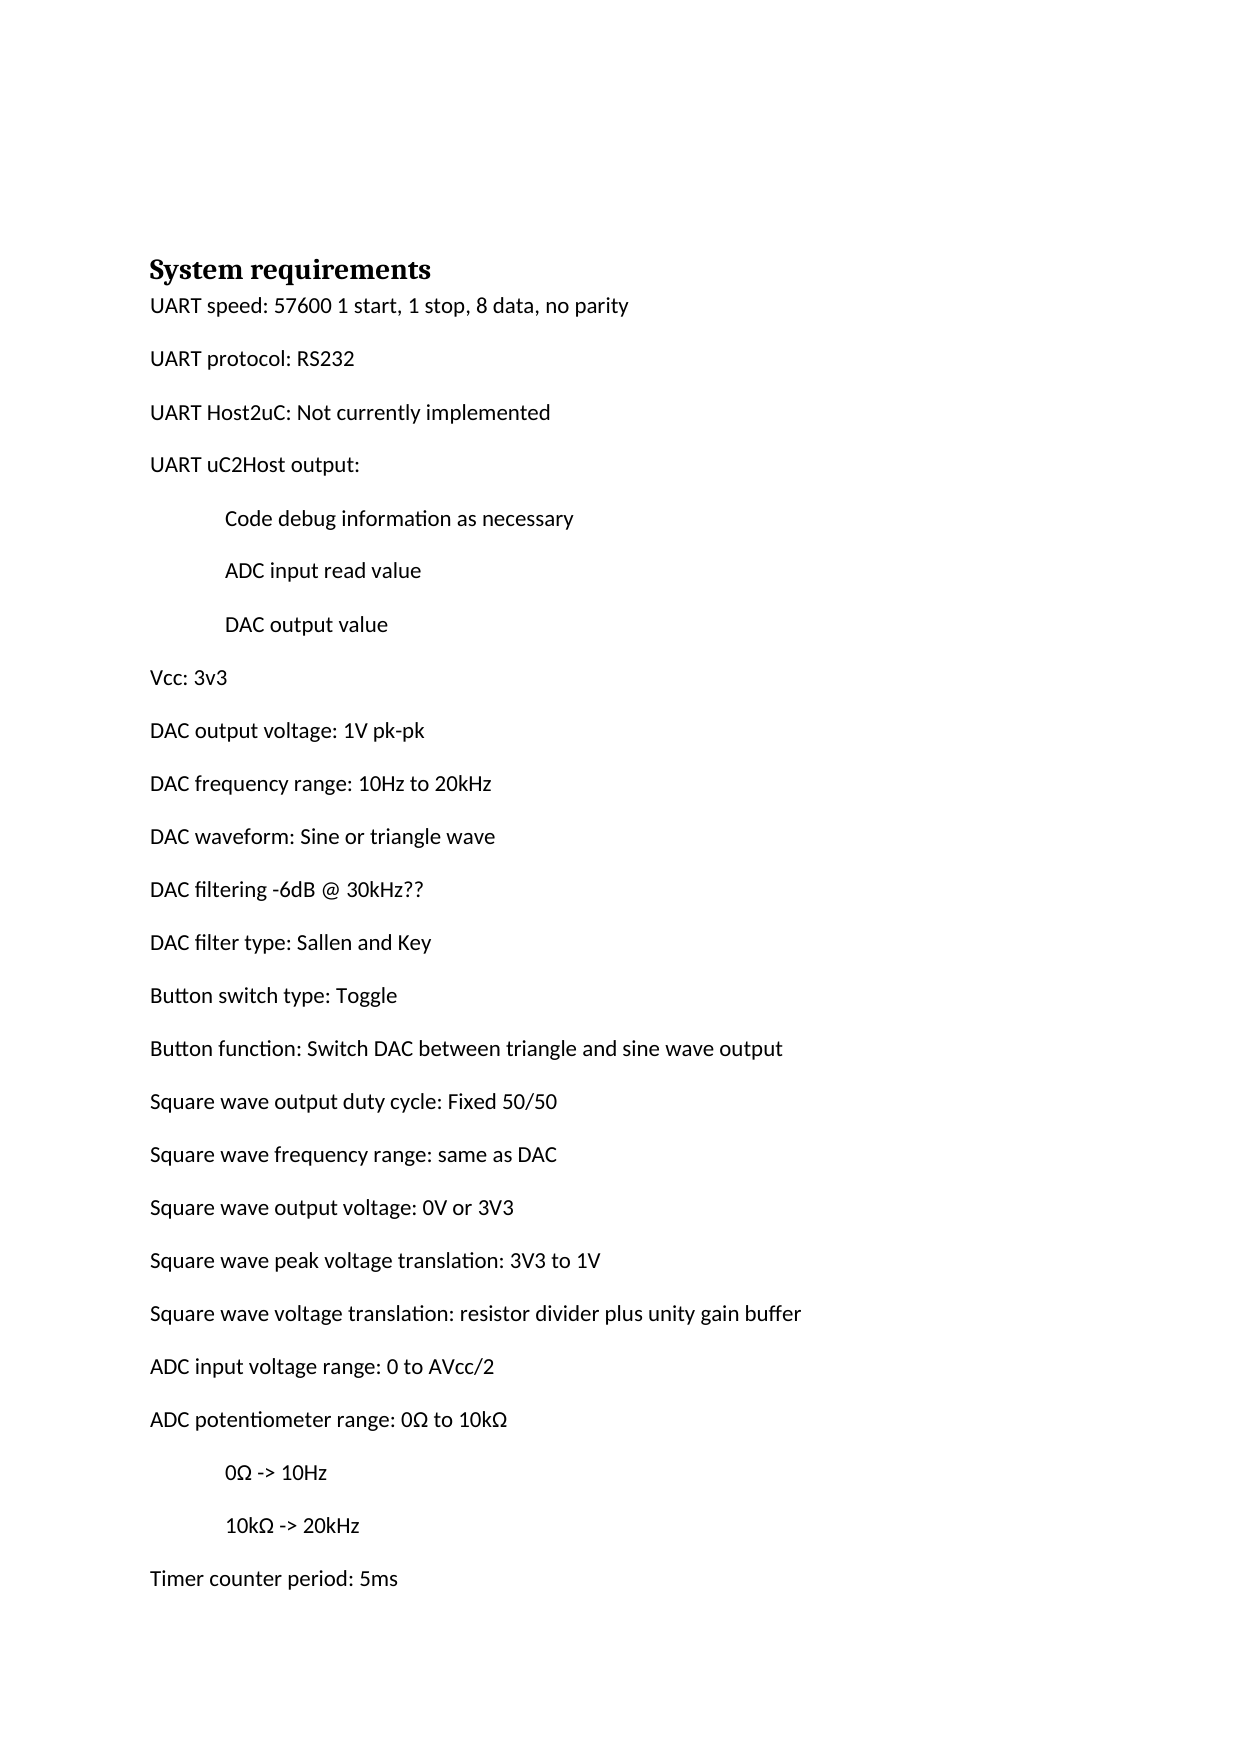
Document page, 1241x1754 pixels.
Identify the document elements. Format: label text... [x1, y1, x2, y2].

text Square wave output duty cycle: Fixed 50/50 [150, 1087, 1090, 1115]
text DAC output voltage: 1V pk-pk [150, 716, 1090, 744]
text DAC filtering -6dB @ 30kHz?? [150, 875, 1090, 903]
text UART speed: 57600 1 start, 1 stop, 8 data, no parity [150, 292, 1090, 319]
text Vcc: 3v3 [150, 663, 1090, 691]
text 0Ω -> 10Hz [150, 1458, 1090, 1486]
text ADC input read value [150, 557, 1090, 585]
text DAC frequency range: 10Hz to 20kHz [150, 769, 1090, 797]
text Button function: Switch DAC between triangle and sine wave output [150, 1034, 1090, 1062]
text DAC filter type: Sallen and Key [150, 928, 1090, 956]
text DAC output value [150, 610, 1090, 638]
text Button switch type: Toggle [150, 981, 1090, 1009]
subtitle System requirements [150, 253, 1090, 287]
text 10kΩ -> 20kHz [150, 1511, 1090, 1539]
text DAC waveform: Sine or triangle wave [150, 822, 1090, 850]
text Square wave output voltage: 0V or 3V3 [150, 1193, 1090, 1221]
text UART protocol: RS232 [150, 344, 1090, 373]
text Square wave voltage translation: resistor divider plus unity gain buffer [150, 1299, 1090, 1327]
text Square wave peak voltage translation: 3V3 to 1V [150, 1246, 1090, 1274]
text ADC input voltage range: 0 to AVcc/2 [150, 1352, 1090, 1380]
text ADC potentiometer range: 0Ω to 10kΩ [150, 1405, 1090, 1433]
text UART uC2Host output: [150, 451, 1090, 479]
text Square wave frequency range: same as DAC [150, 1140, 1090, 1168]
text Code debug information as necessary [150, 504, 1090, 532]
text UART Host2uC: Not currently implemented [150, 398, 1090, 426]
text Timer counter period: 5ms [150, 1564, 1090, 1592]
